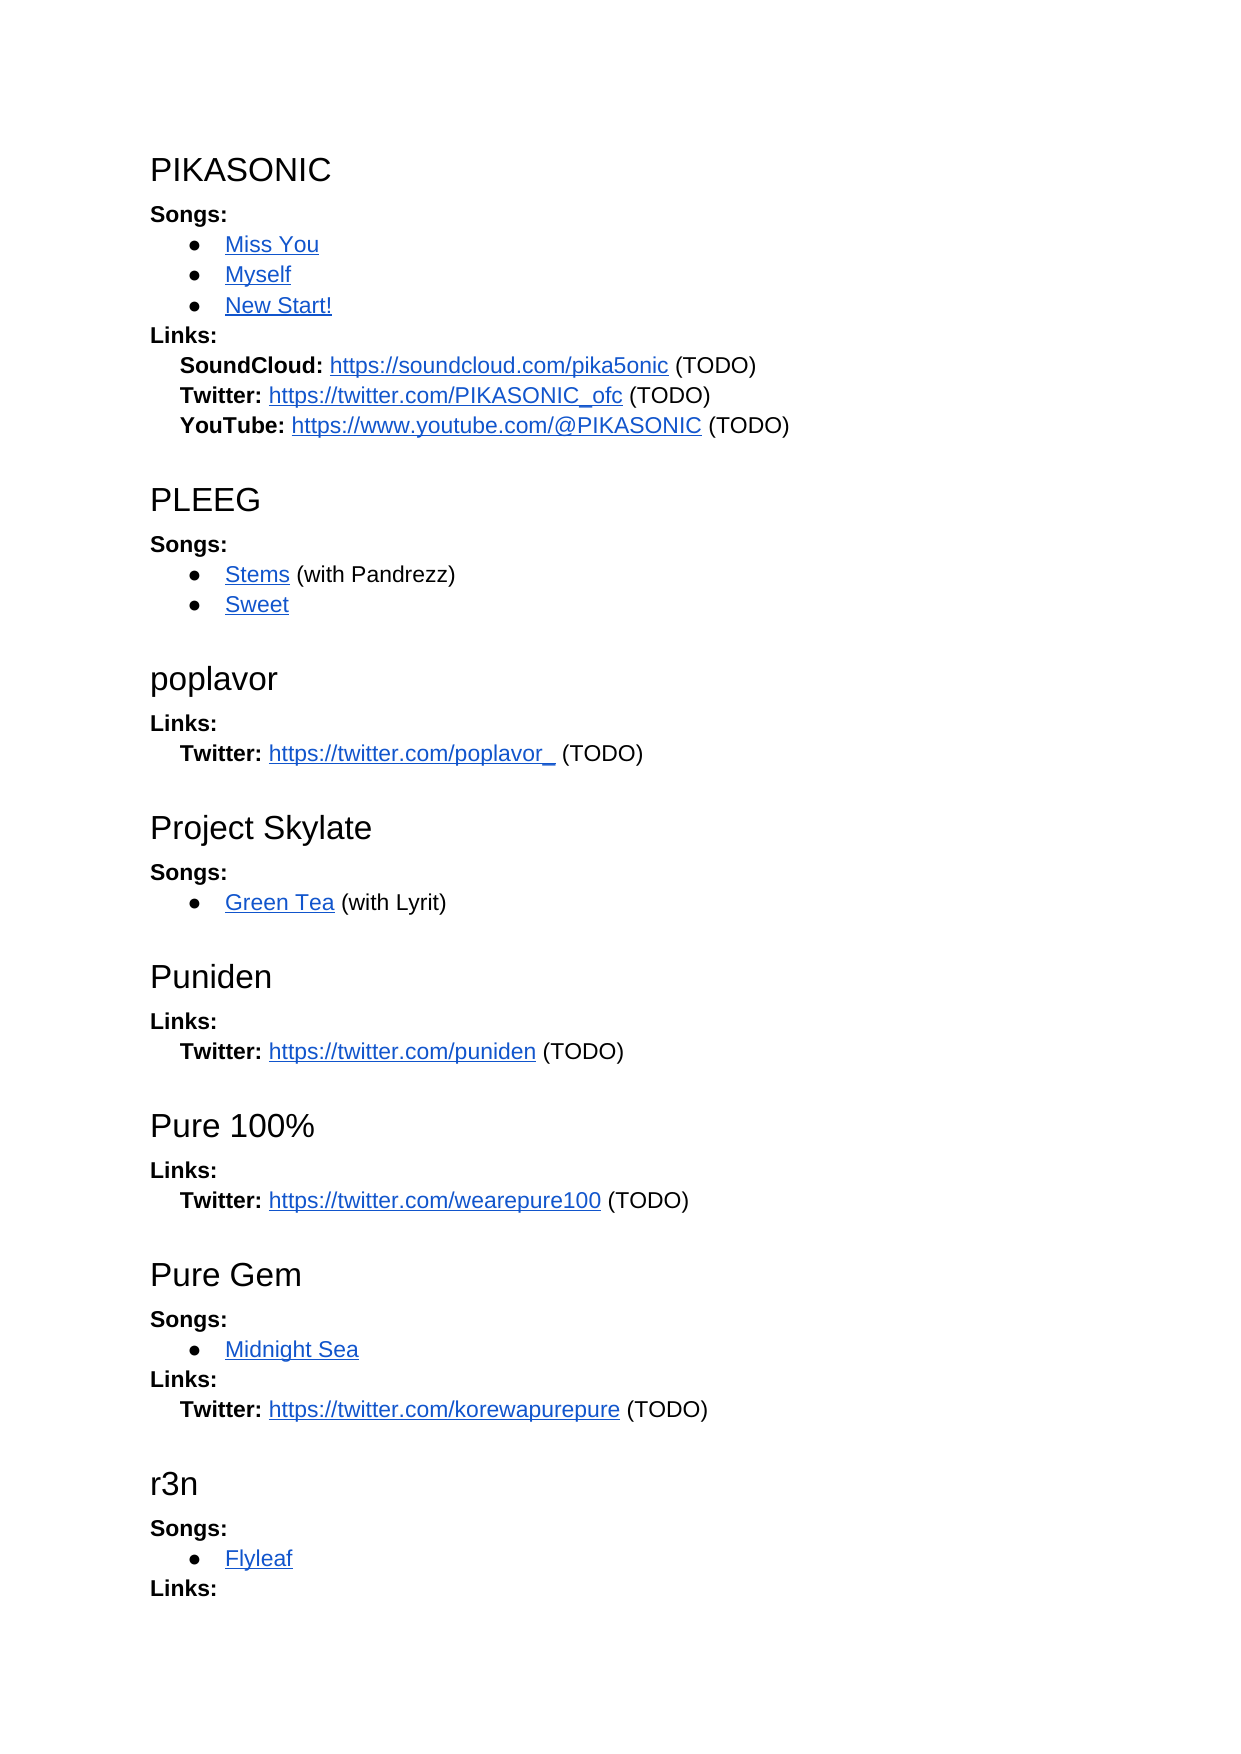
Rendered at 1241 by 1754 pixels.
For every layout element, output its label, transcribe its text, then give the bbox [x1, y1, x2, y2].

list Stems (with Pandrezz) [187, 561, 1090, 588]
subtitle Project Skylate [150, 808, 1090, 846]
text Twitter: https://twitter.com/poplavor_ (TODO) [179, 740, 1090, 767]
text Twitter: https://twitter.com/puniden (TODO) [179, 1038, 1090, 1064]
text Twitter: https://twitter.com/wearepure100 (TODO) [179, 1187, 1090, 1213]
list Midnight Sea [187, 1336, 1090, 1362]
text Links: [150, 1366, 1090, 1392]
list Flyleaf [187, 1545, 1090, 1571]
text Songs: [150, 859, 1090, 885]
text Twitter: https://twitter.com/PIKASONIC_ofc (TODO) [179, 382, 1090, 408]
subtitle PLEEG [150, 480, 1090, 518]
list Myself [187, 261, 1090, 288]
subtitle r3n [150, 1464, 1090, 1502]
text Links: [150, 1575, 1090, 1602]
text Songs: [150, 531, 1090, 557]
text Links: [150, 710, 1090, 736]
text SoundCloud: https://soundcloud.com/pika5onic (TODO) [179, 352, 1090, 378]
text Links: [150, 322, 1090, 348]
text YouTube: https://www.youtube.com/@PIKASONIC (TODO) [179, 412, 1090, 439]
text Songs: [150, 1515, 1090, 1541]
list Green Tea (with Lyrit) [187, 889, 1090, 916]
subtitle Puniden [150, 957, 1090, 995]
text Links: [150, 1157, 1090, 1183]
list Sweet [187, 591, 1090, 618]
list New Start! [187, 292, 1090, 318]
subtitle PIKASONIC [150, 150, 1090, 188]
text Songs: [150, 201, 1090, 227]
list Miss You [187, 231, 1090, 257]
text Links: [150, 1008, 1090, 1034]
subtitle Pure 100% [150, 1106, 1090, 1144]
text Songs: [150, 1306, 1090, 1332]
subtitle poplavor [150, 659, 1090, 698]
text Twitter: https://twitter.com/korewapurepure (TODO) [179, 1396, 1090, 1422]
subtitle Pure Gem [150, 1254, 1090, 1293]
